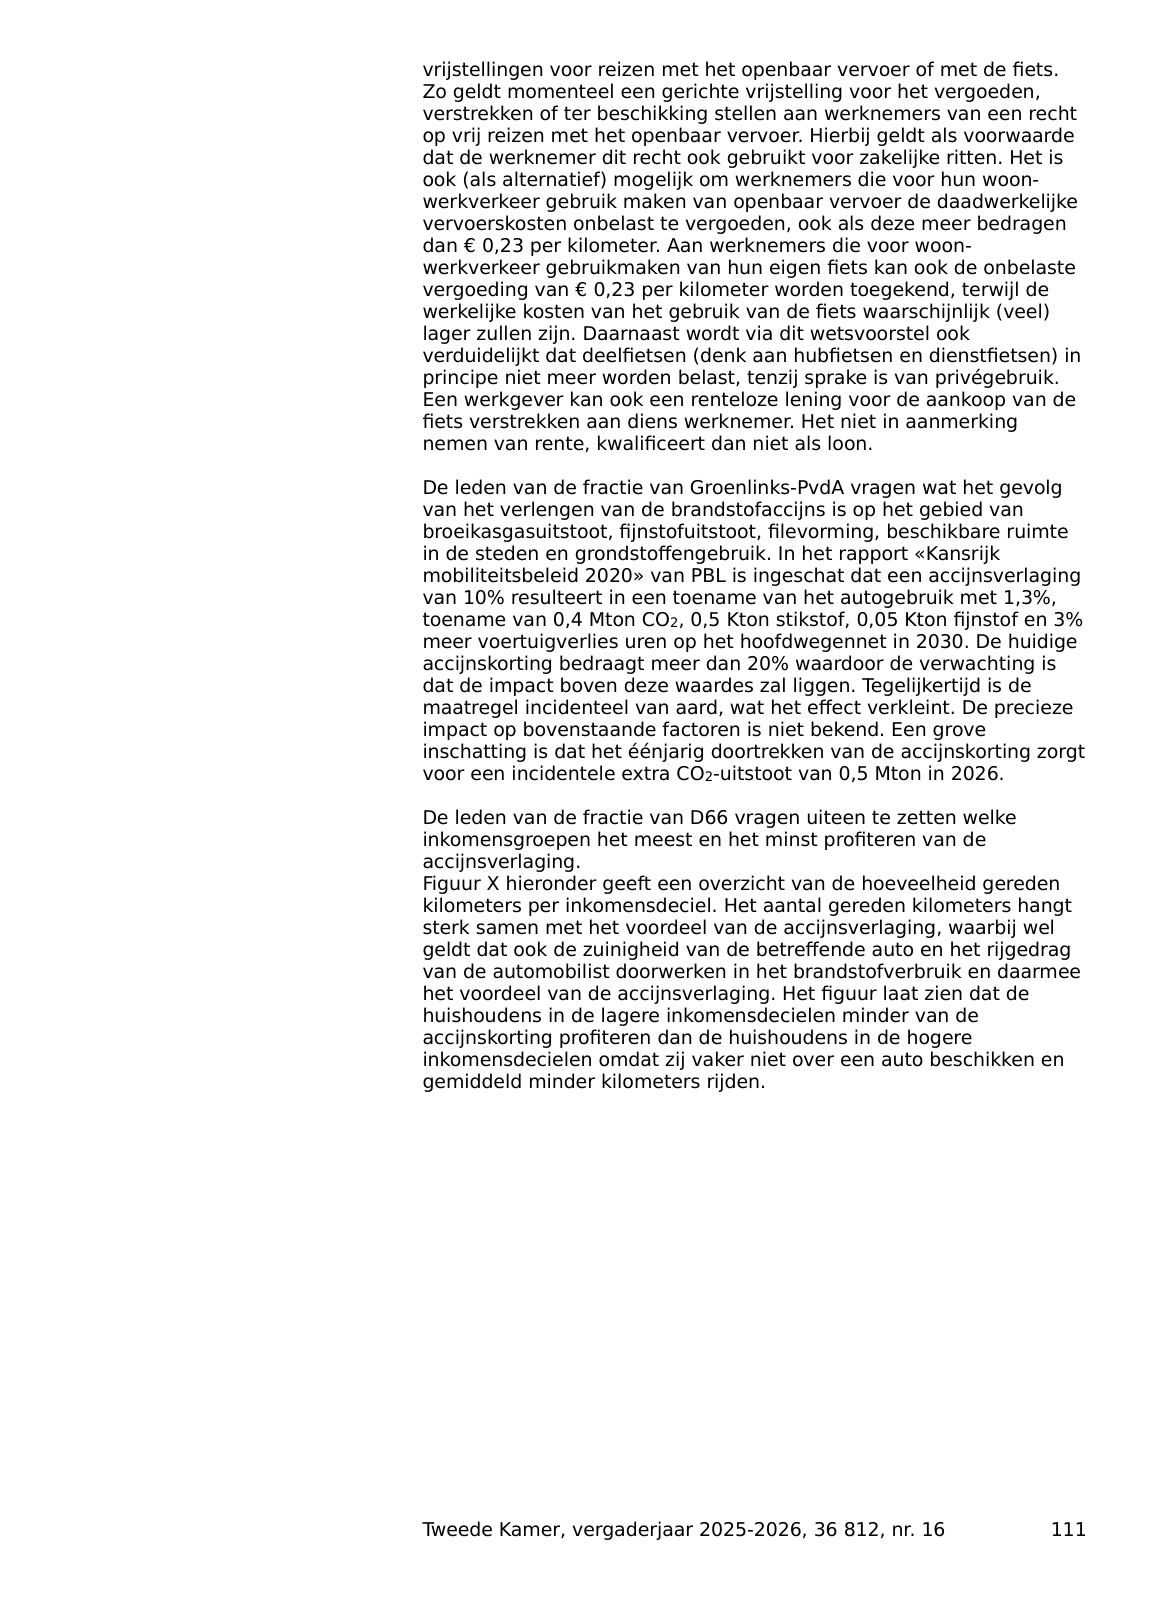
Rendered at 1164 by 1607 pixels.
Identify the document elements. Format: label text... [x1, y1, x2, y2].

text De leden van de fractie van Groenlinks-PvdA vragen wat het gevolg van het verlengen van de brandstofaccijns is op het gebied van broeikasgasuitstoot, fijnstofuitstoot, filevorming, beschikbare ruimte in de steden en grondstoffengebruik. In het rapport «Kansrijk mobiliteitsbeleid 2020» van PBL is ingeschat dat een accijnsverlaging van 10% resulteert in een toename van het autogebruik met 1,3%, toename van 0,4 Mton CO2, 0,5 Kton stikstof, 0,05 Kton fijnstof en 3% meer voertuigverlies uren op het hoofdwegennet in 2030. De huidige accijnskorting bedraagt meer dan 20% waardoor de verwachting is dat de impact boven deze waardes zal liggen. Tegelijkertijd is de maatregel incidenteel van aard, wat het effect verkleint. De precieze impact op bovenstaande factoren is niet bekend. Een grove inschatting is dat het éénjarig doortrekken van de accijnskorting zorgt voor een incidentele extra CO2-uitstoot van 0,5 Mton in 2026. [422, 477, 1087, 784]
text Figuur X hieronder geeft een overzicht van de hoeveelheid gereden kilometers per inkomensdeciel. Het aantal gereden kilometers hangt sterk samen met het voordeel van de accijnsverlaging, waarbij wel geldt dat ook de zuinigheid van de betreffende auto en het rijgedrag van de automobilist doorwerken in het brandstofverbruik en daarmee het voordeel van de accijnsverlaging. Het figuur laat zien dat de huishoudens in de lagere inkomensdecielen minder van de accijnskorting profiteren dan de huishoudens in de hogere inkomensdecielen omdat zij vaker niet over een auto beschikken en gemiddeld minder kilometers rijden. [422, 873, 1087, 1092]
text vrijstellingen voor reizen met het openbaar vervoer of met de fiets. Zo geldt momenteel een gerichte vrijstelling voor het vergoeden, verstrekken of ter beschikking stellen aan werknemers van een recht op vrij reizen met het openbaar vervoer. Hierbij geldt als voorwaarde dat de werknemer dit recht ook gebruikt voor zakelijke ritten. Het is ook (als alternatief) mogelijk om werknemers die voor hun woon-werkverkeer gebruik maken van openbaar vervoer de daadwerkelijke vervoerskosten onbelast te vergoeden, ook als deze meer bedragen dan € 0,23 per kilometer. Aan werknemers die voor woon-werkverkeer gebruikmaken van hun eigen fiets kan ook de onbelaste vergoeding van € 0,23 per kilometer worden toegekend, terwijl de werkelijke kosten van het gebruik van de fiets waarschijnlijk (veel) lager zullen zijn. Daarnaast wordt via dit wetsvoorstel ook verduidelijkt dat deelfietsen (denk aan hubfietsen en dienstfietsen) in principe niet meer worden belast, tenzij sprake is van privégebruik. Een werkgever kan ook een renteloze lening voor de aankoop van de fiets verstrekken aan diens werknemer. Het niet in aanmerking nemen van rente, kwalificeert dan niet als loon. [422, 59, 1087, 455]
text De leden van de fractie van D66 vragen uiteen te zetten welke inkomensgroepen het meest en het minst profiteren van de accijnsverlaging. [422, 807, 1087, 873]
